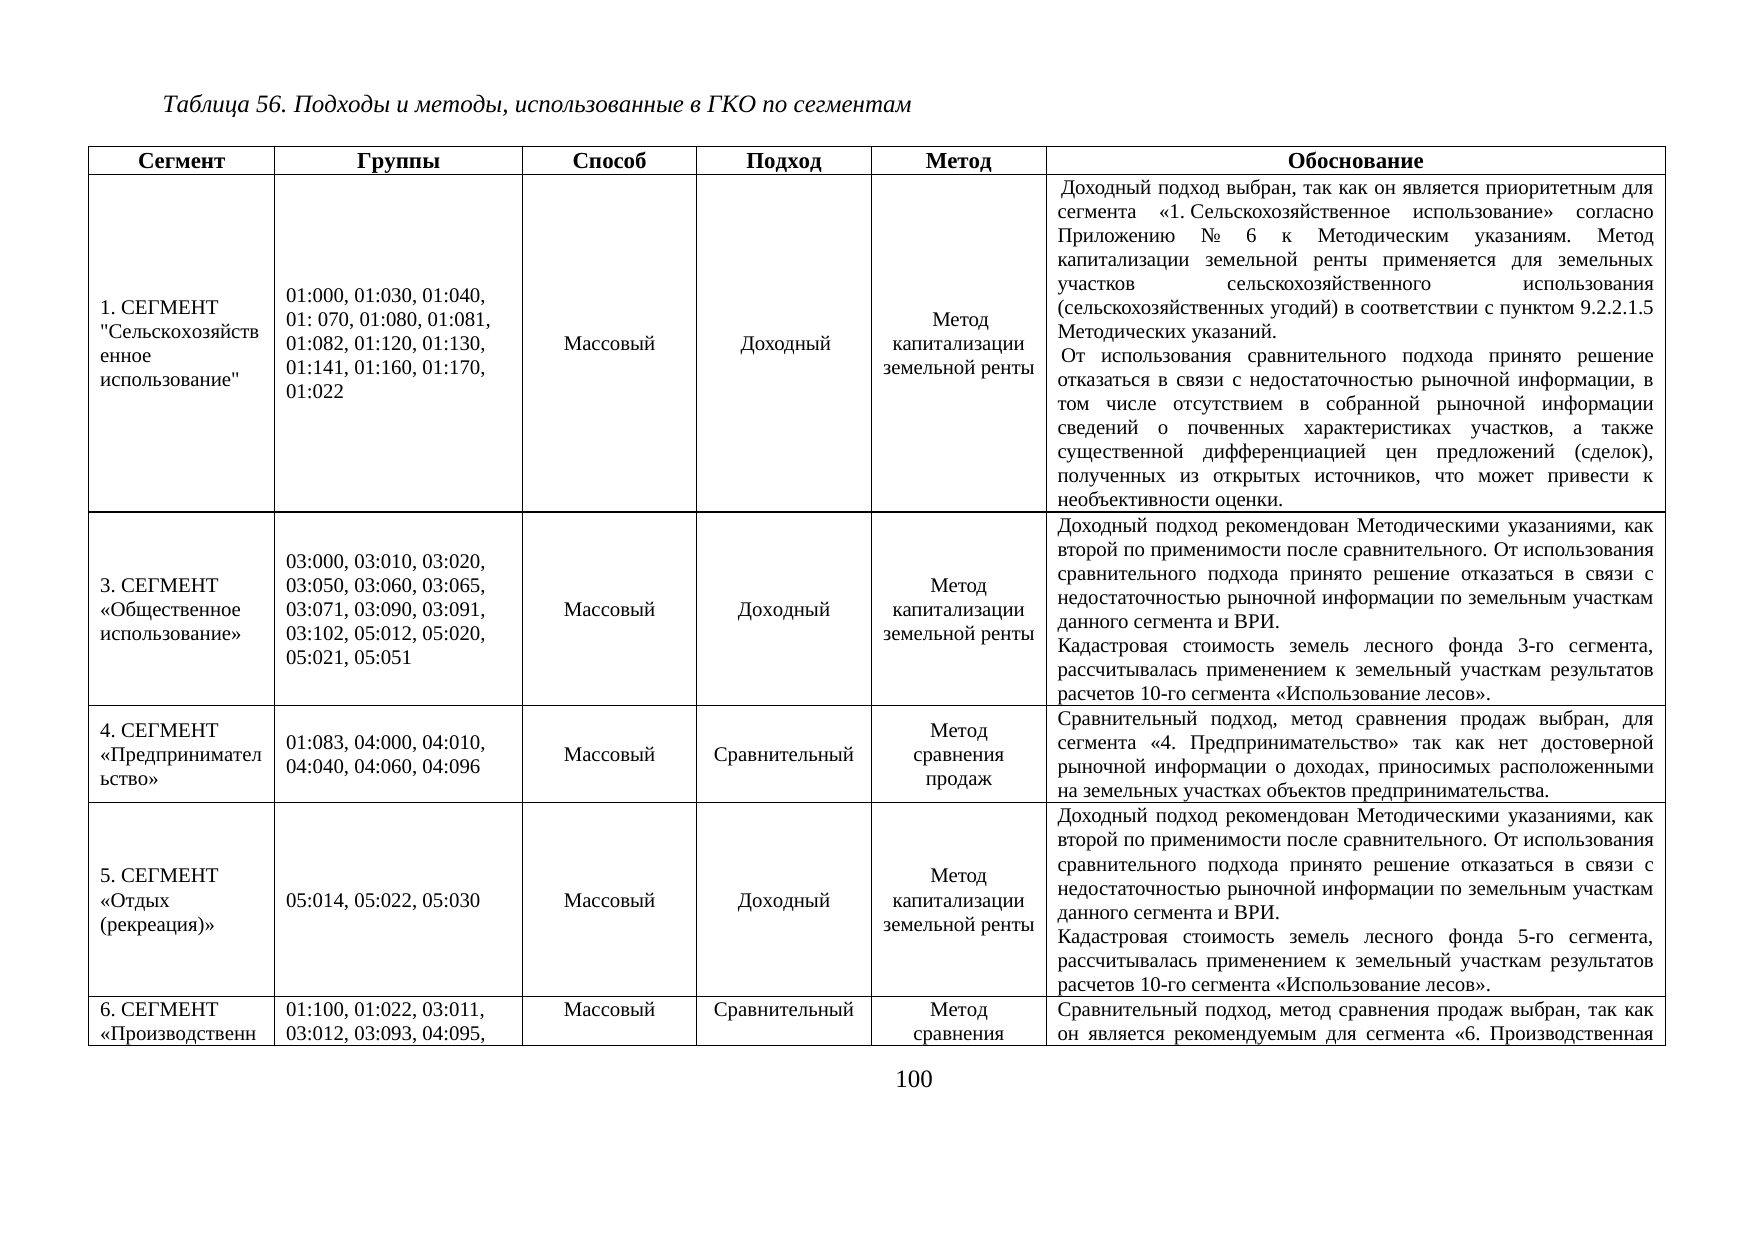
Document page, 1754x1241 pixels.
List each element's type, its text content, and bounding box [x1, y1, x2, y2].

table_cell 05:014, 05:022, 05:030 [275, 803, 522, 996]
table_cell Метод капитализации земельной ренты [872, 175, 1046, 511]
table_cell 01:083, 04:000, 04:010, 04:040, 04:060, 04:096 [275, 706, 522, 802]
table_cell Доходный подход выбран, так как он является приоритетным для сегмента «1. Сельскохозяйственное использование» согласно Приложению № 6 к Методическим указаниям. Метод капитализации земельной ренты применяется для земельных участков сельскохозяйственного использования (сельскохозяйственных угодий) в соответствии с пунктом 9.2.2.1.5 Методических указаний. От использования сравнительного подхода принято решение отказаться в связи с недостаточностью рыночной информации, в том числе отсутствием в собранной рыночной информации сведений о почвенных характеристиках участков, а также существенной дифференциацией цен предложений (сделок), полученных из открытых источников, что может привести к необъективности оценки. [1047, 175, 1665, 511]
table_cell 6. СЕГМЕНТ «Производственн [89, 997, 274, 1045]
table_cell 03:000, 03:010, 03:020, 03:050, 03:060, 03:065, 03:071, 03:090, 03:091, 03:102, 05:012, 05:020, 05:021, 05:051 [275, 513, 522, 705]
table_cell Метод сравнения [872, 997, 1046, 1045]
table_cell Доходный [697, 803, 871, 996]
table_cell 5. СЕГМЕНТ «Отдых (рекреация)» [89, 803, 274, 996]
table_cell Метод капитализации земельной ренты [872, 803, 1046, 996]
table_cell Доходный подход рекомендован Методическими указаниями, как второй по применимости после сравнительного. От использования сравнительного подхода принято решение отказаться в связи с недостаточностью рыночной информации по земельным участкам данного сегмента и ВРИ. Кадастровая стоимость земель лесного фонда 5-го сегмента, рассчитывалась применением к земельный участкам результатов расчетов 10-го сегмента «Использование лесов». [1047, 803, 1665, 996]
table_header Сегмент [89, 147, 274, 173]
table_cell 01:100, 01:022, 03:011, 03:012, 03:093, 04:095, [275, 997, 522, 1045]
table_cell Доходный [697, 513, 871, 705]
table_cell Метод сравнения продаж [872, 706, 1046, 802]
table_cell Массовый [523, 706, 696, 802]
text Таблица 56. Подходы и методы, использованные в ГКО по сегментам [89, 89, 1665, 117]
table_cell 3. СЕГМЕНТ «Общественное использование» [89, 513, 274, 705]
table_cell 4. СЕГМЕНТ «Предпринимательство» [89, 706, 274, 802]
table_cell Массовый [523, 803, 696, 996]
table_header Метод [872, 147, 1046, 173]
table_cell Доходный подход рекомендован Методическими указаниями, как второй по применимости после сравнительного. От использования сравнительного подхода принято решение отказаться в связи с недостаточностью рыночной информации по земельным участкам данного сегмента и ВРИ. Кадастровая стоимость земель лесного фонда 3-го сегмента, рассчитывалась применением к земельный участкам результатов расчетов 10-го сегмента «Использование лесов». [1047, 513, 1665, 705]
table_cell Сравнительный подход, метод сравнения продаж выбран, для сегмента «4. Предпринимательство» так как нет достоверной рыночной информации о доходах, приносимых расположенными на земельных участках объектов предпринимательства. [1047, 706, 1665, 802]
table_cell Доходный [697, 175, 871, 511]
table_header Способ [523, 147, 696, 173]
table_cell Массовый [523, 513, 696, 705]
table_cell 1. СЕГМЕНТ "Сельскохозяйственное использование" [89, 175, 274, 511]
table_cell Сравнительный [697, 997, 871, 1045]
table_cell Сравнительный [697, 706, 871, 802]
table_header Группы [275, 147, 522, 173]
table_cell Сравнительный подход, метод сравнения продаж выбран, так как он является рекомендуемым для сегмента «6. Производственная [1047, 997, 1665, 1045]
table_header Подход [697, 147, 871, 173]
table_cell Метод капитализации земельной ренты [872, 513, 1046, 705]
table_cell Массовый [523, 997, 696, 1045]
table_cell 01:000, 01:030, 01:040, 01: 070, 01:080, 01:081, 01:082, 01:120, 01:130, 01:141, 01:160, 01:170, 01:022 [275, 175, 522, 511]
table_cell Массовый [523, 175, 696, 511]
table_header Обоснование [1047, 147, 1665, 173]
